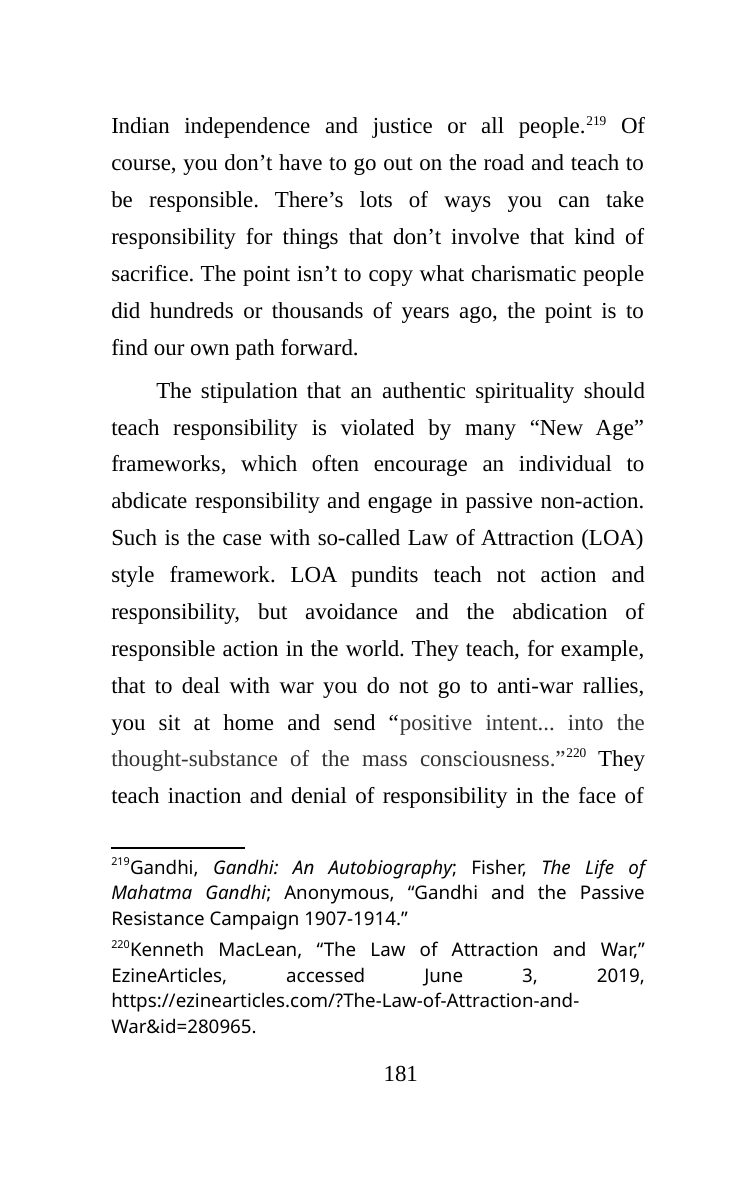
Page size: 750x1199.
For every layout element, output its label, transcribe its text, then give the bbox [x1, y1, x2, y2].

text The stipulation that an authentic spirituality should teach responsibility is violated by many “New Age” frameworks, which often encourage an individual to abdicate responsibility and engage in passive non-action. Such is the case with so-called Law of Attraction (LOA) style framework. LOA pundits teach not action and responsibility, but avoidance and the abdication of responsible action in the world. They teach, for example, that to deal with war you do not go to anti-war rallies, you sit at home and send “positive intent... into the thought-substance of the mass consciousness.” They teach inaction and denial of responsibility in the face of [111, 377, 645, 809]
text Kenneth MacLean, “The Law of Attraction and War,” EzineArticles, accessed June 3, 2019, https://ezinearticles.com/?The-Law-of-Attraction-and-War&id=280965. [111, 937, 645, 1039]
text Indian independence and justice or all people. Of course, you don’t have to go out on the road and teach to be responsible. There’s lots of ways you can take responsibility for things that don’t involve that kind of sacrifice. The point isn’t to copy what charismatic people did hundreds or thousands of years ago, the point is to find our own path forward. [111, 112, 645, 360]
text Gandhi, Gandhi: An Autobiography; Fisher, The Life of Mahatma Gandhi; Anonymous, “Gandhi and the Passive Resistance Campaign 1907-1914.” [111, 854, 645, 931]
